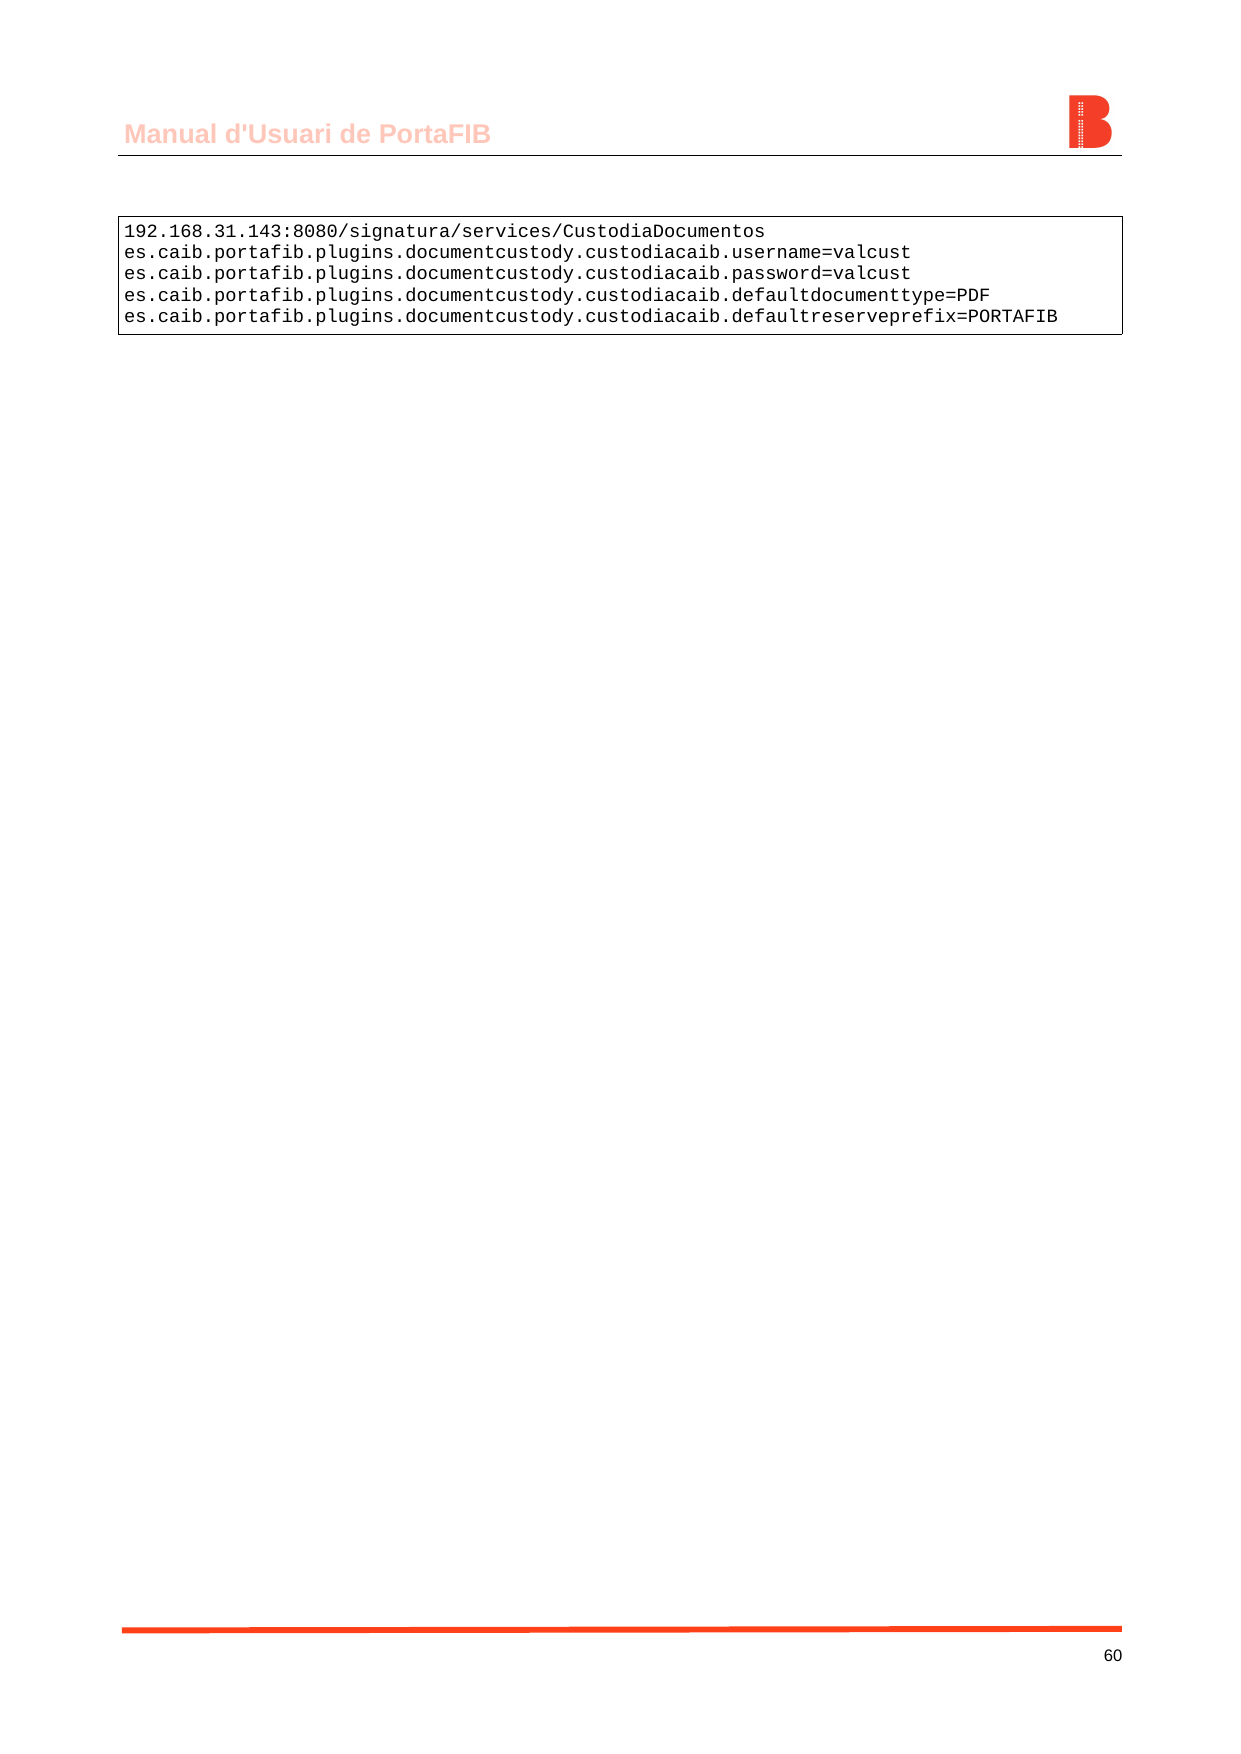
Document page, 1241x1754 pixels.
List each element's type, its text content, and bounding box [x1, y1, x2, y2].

picture [1063, 94, 1117, 150]
table_header 192.168.31.143:8080/signatura/services/CustodiaDocumentos es.caib.portafib.plugins.documentcustody.custodiacaib.username=valcust es.caib.portafib.plugins.documentcustody.custodiacaib.password=valcust es.caib.portafib.plugins.documentcustody.custodiacaib.defaultdocumenttype=PDF es.caib.portafib.plugins.documentcustody.custodiacaib.defaultreserveprefix=PORTAFIB [119, 217, 1122, 333]
